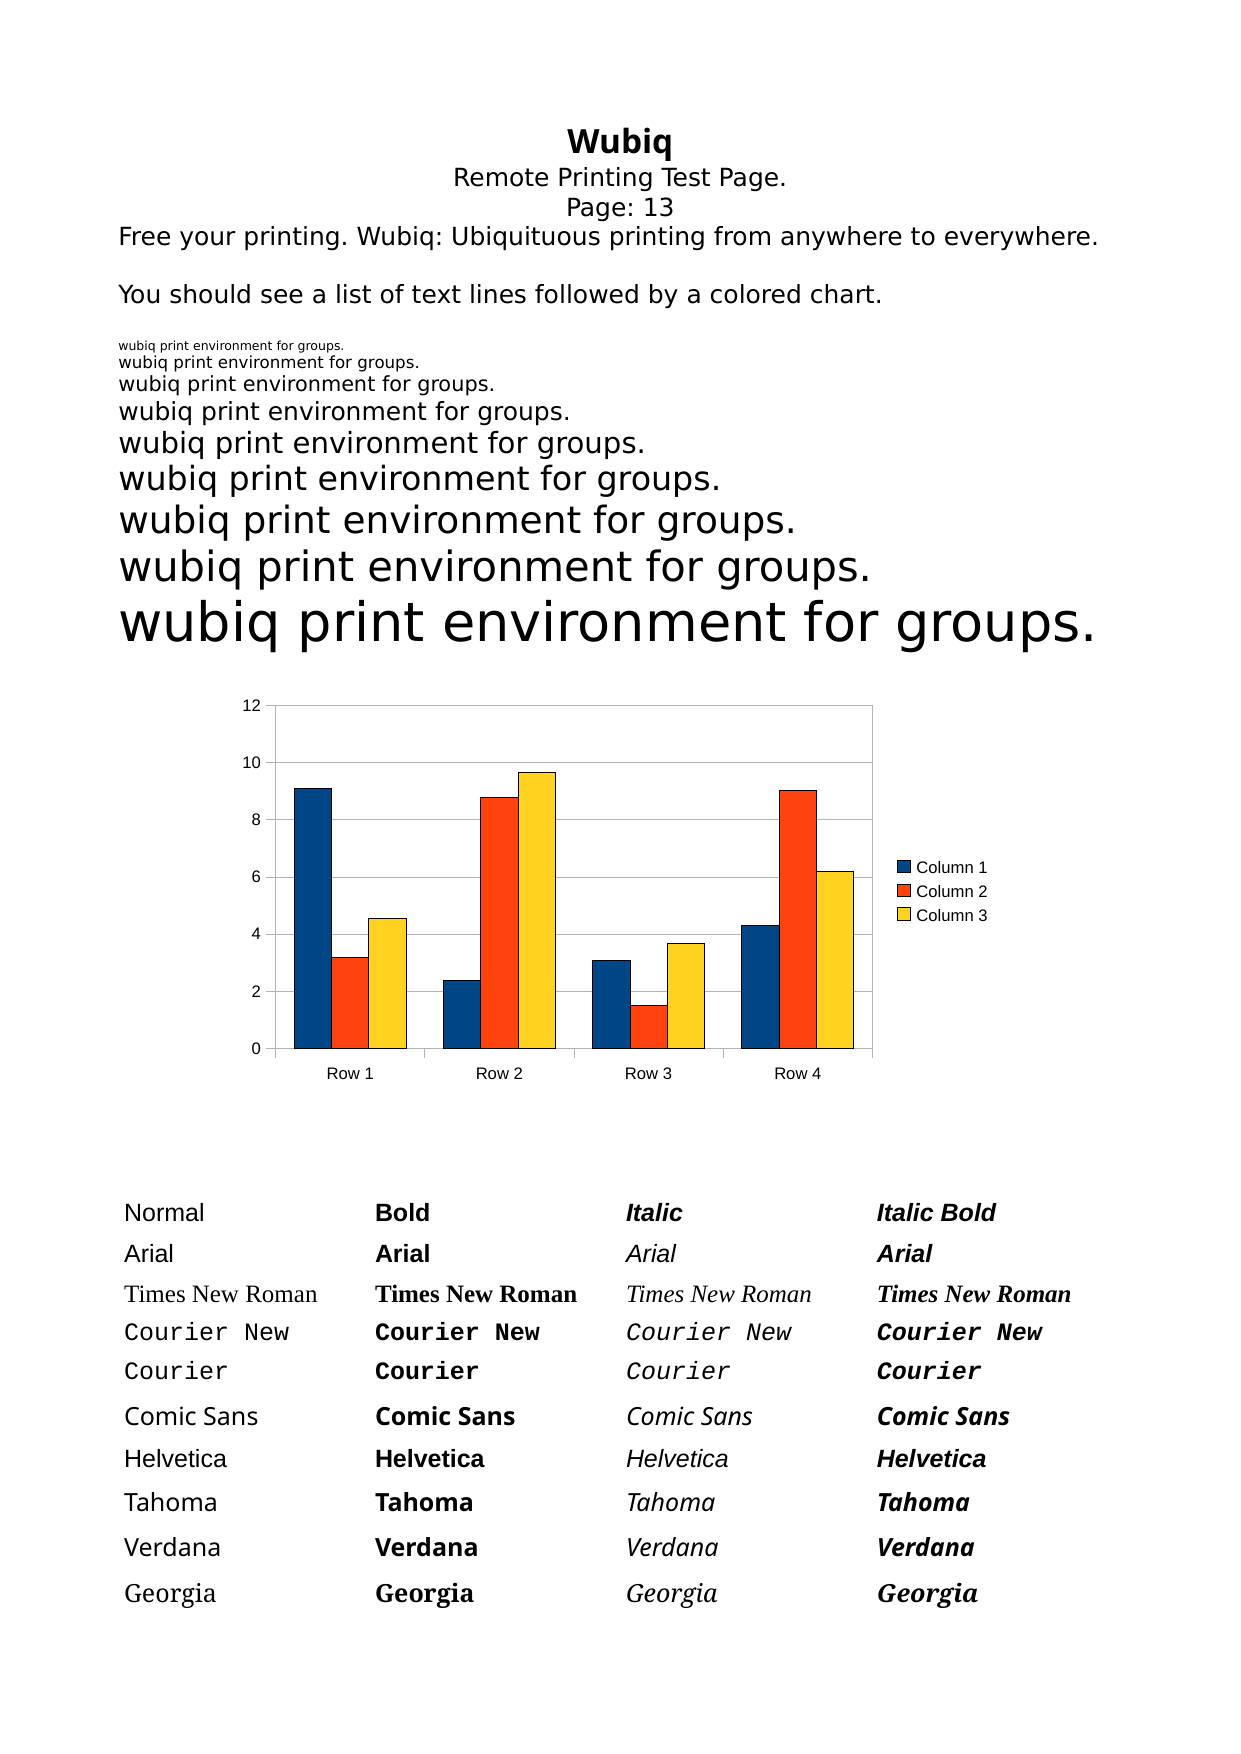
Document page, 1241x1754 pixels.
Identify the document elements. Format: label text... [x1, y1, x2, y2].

table_cell Georgia [620, 1570, 871, 1615]
table_cell Verdana [871, 1524, 1122, 1570]
text Free your printing. Wubiq: Ubiquituous printing from anywhere to everywhere. [118, 222, 1122, 251]
text wubiq print environment for groups. [118, 499, 1122, 542]
table_cell Tahoma [620, 1479, 871, 1524]
table_cell Georgia [369, 1570, 620, 1615]
table_cell Comic Sans [118, 1393, 369, 1438]
table_cell Tahoma [369, 1479, 620, 1524]
text Page: 7 [118, 193, 1122, 222]
table_cell Comic Sans [620, 1393, 871, 1438]
text wubiq print environment for groups. [118, 397, 1122, 426]
table_cell Times New Roman [871, 1273, 1122, 1313]
text wubiq print environment for groups. [118, 426, 1122, 460]
table_cell Tahoma [118, 1479, 369, 1524]
text wubiq print environment for groups. [118, 591, 1122, 654]
table_cell Georgia [118, 1570, 369, 1615]
table_cell Courier [871, 1353, 1122, 1393]
text Remote Printing Test Page. [118, 163, 1122, 193]
text wubiq print environment for groups. [118, 353, 1122, 372]
table_cell Courier [369, 1353, 620, 1393]
table_cell Times New Roman [118, 1273, 369, 1313]
table_cell Helvetica [620, 1439, 871, 1479]
text wubiq print environment for groups. [118, 372, 1122, 397]
table_cell Arial [369, 1233, 620, 1273]
table_cell Courier New [871, 1313, 1122, 1353]
table_cell Times New Roman [369, 1273, 620, 1313]
table_cell Comic Sans [369, 1393, 620, 1438]
table_cell Helvetica [871, 1439, 1122, 1479]
text wubiq print environment for groups. [118, 338, 1122, 353]
text You should see a list of text lines followed by a colored chart. [118, 280, 1122, 309]
table_cell Times New Roman [620, 1273, 871, 1313]
table_header Italic [620, 1193, 871, 1233]
table_cell Courier [620, 1353, 871, 1393]
table_cell Verdana [369, 1524, 620, 1570]
table_cell Courier [118, 1353, 369, 1393]
text wubiq print environment for groups. [118, 542, 1122, 591]
table_cell Helvetica [369, 1439, 620, 1479]
table_cell Courier New [118, 1313, 369, 1353]
table_cell Georgia [871, 1570, 1122, 1615]
table_cell Helvetica [118, 1439, 369, 1479]
table_cell Arial [620, 1233, 871, 1273]
table_cell Courier New [620, 1313, 871, 1353]
table_cell Verdana [118, 1524, 369, 1570]
table_cell Comic Sans [871, 1393, 1122, 1438]
table_cell Arial [871, 1233, 1122, 1273]
subtitle Wubiq [118, 118, 1122, 163]
table_cell Courier New [369, 1313, 620, 1353]
table_header Bold [369, 1193, 620, 1233]
text wubiq print environment for groups. [118, 460, 1122, 499]
table_header Italic Bold [871, 1193, 1122, 1233]
table_cell Tahoma [871, 1479, 1122, 1524]
table_cell Arial [118, 1233, 369, 1273]
table_cell Verdana [620, 1524, 871, 1570]
table_header Normal [118, 1193, 369, 1233]
